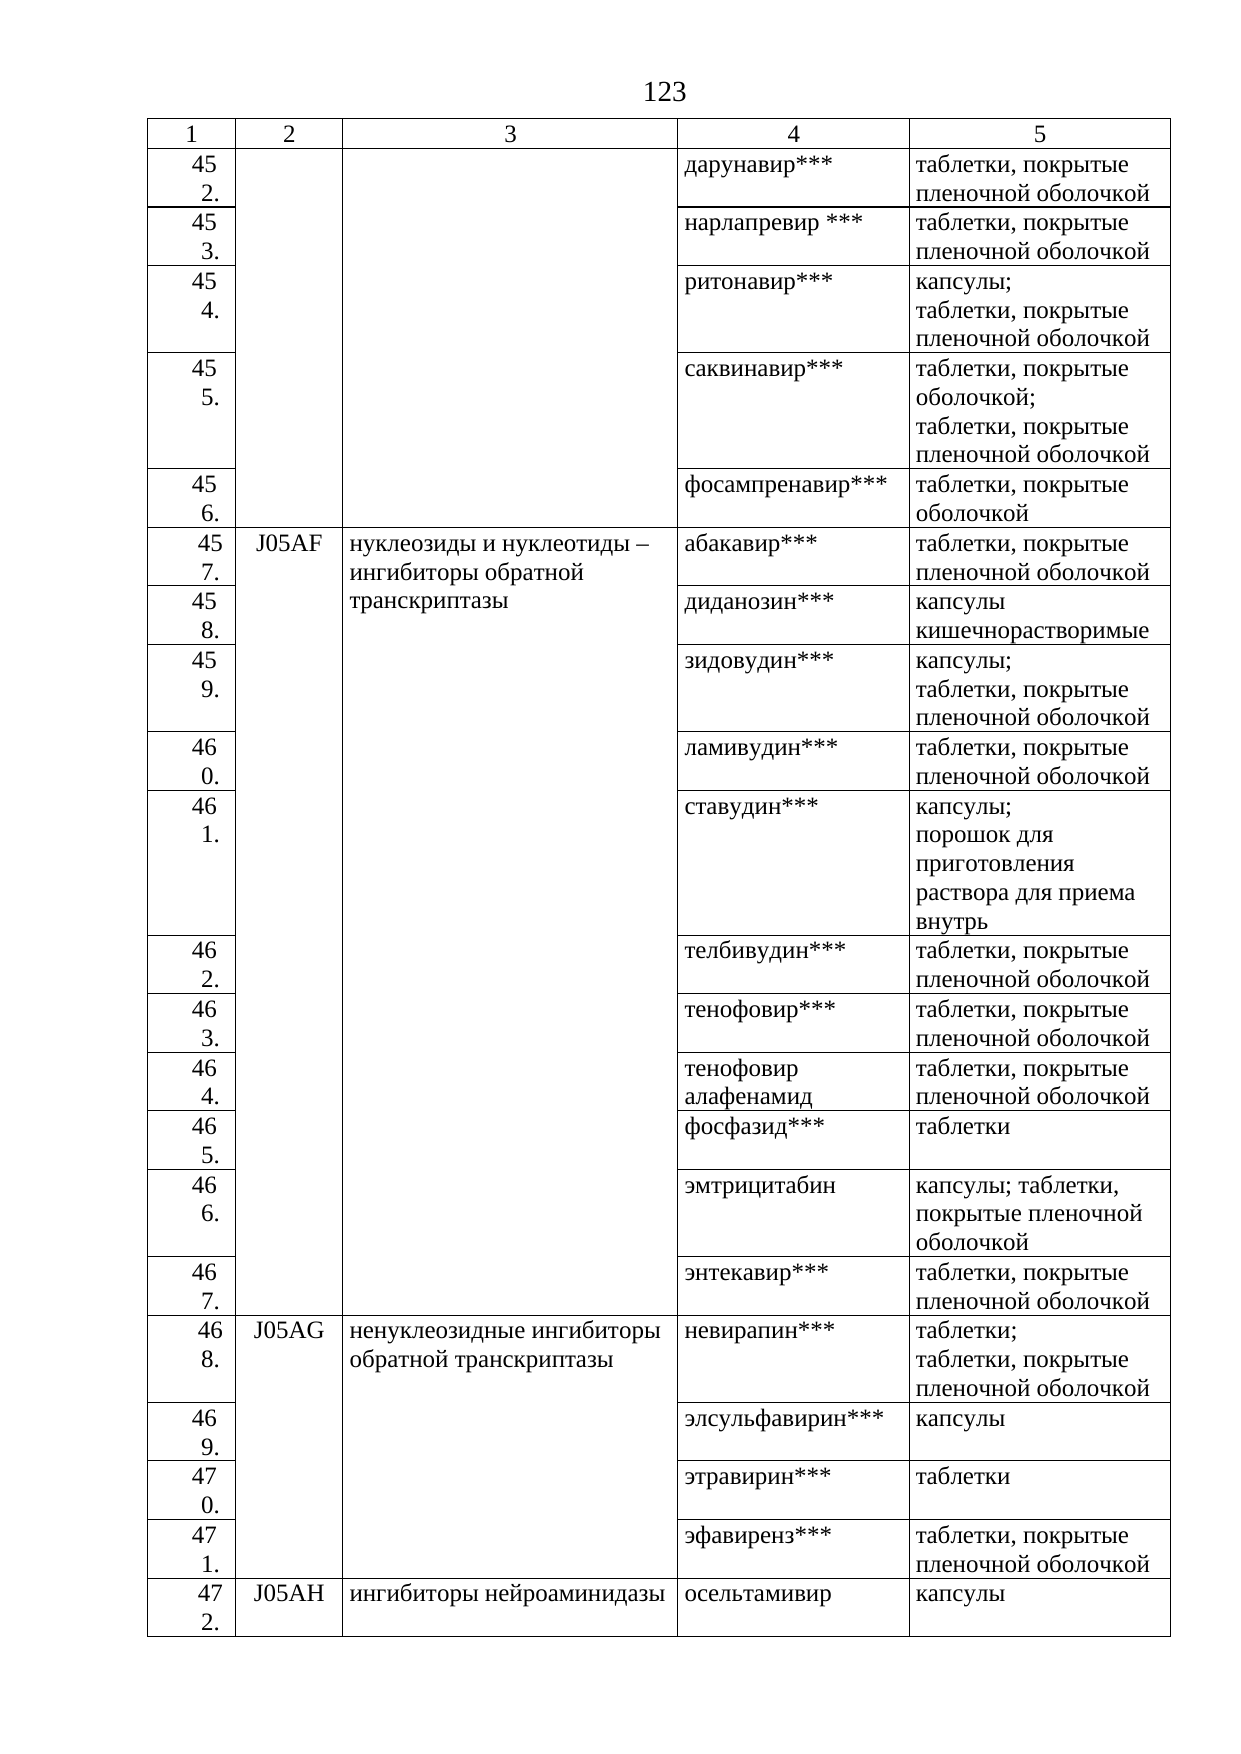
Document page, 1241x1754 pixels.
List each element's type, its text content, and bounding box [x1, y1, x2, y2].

table_cell дарунавир*** [678, 149, 909, 206]
table_cell [148, 1111, 235, 1169]
table_cell J05AG [236, 1316, 342, 1577]
table_header 3 [343, 119, 677, 148]
table_cell [148, 1520, 235, 1577]
table_cell эмтрицитабин [678, 1170, 909, 1256]
table_cell ламивудин*** [678, 732, 909, 790]
table_cell таблетки, покрытые пленочной оболочкой [910, 528, 1170, 585]
table_cell [148, 1461, 235, 1519]
table_cell таблетки, покрытые пленочной оболочкой [910, 732, 1170, 790]
table_header 2 [236, 119, 342, 148]
table_cell капсулы [910, 1403, 1170, 1460]
table_cell капсулы; таблетки, покрытые пленочной оболочкой [910, 266, 1170, 352]
table_cell диданозин*** [678, 586, 909, 644]
table_cell элсульфавирин*** [678, 1403, 909, 1460]
table_cell саквинавир*** [678, 353, 909, 468]
table_cell абакавир*** [678, 528, 909, 585]
table_cell таблетки, покрытые пленочной оболочкой [910, 994, 1170, 1052]
table_header 5 [910, 119, 1170, 148]
table_cell [148, 1257, 235, 1314]
table_cell энтекавир*** [678, 1257, 909, 1314]
table_cell [148, 994, 235, 1052]
table_cell [148, 732, 235, 790]
table_cell таблетки, покрытые оболочкой; таблетки, покрытые пленочной оболочкой [910, 353, 1170, 468]
table_cell телбивудин*** [678, 936, 909, 993]
table_cell тенофовир алафенамид [678, 1053, 909, 1110]
table_cell [148, 1053, 235, 1110]
table_cell [148, 1579, 235, 1636]
table_cell [148, 149, 235, 206]
table_cell тенофовир*** [678, 994, 909, 1052]
table_cell капсулы кишечнорастворимые [910, 586, 1170, 644]
table_cell таблетки, покрытые пленочной оболочкой [910, 936, 1170, 993]
table_cell таблетки, покрытые пленочной оболочкой [910, 149, 1170, 206]
table_header 4 [678, 119, 909, 148]
table_cell таблетки [910, 1111, 1170, 1169]
table_cell [148, 528, 235, 585]
table_cell капсулы; таблетки, покрытые пленочной оболочкой [910, 645, 1170, 731]
table_cell [236, 149, 342, 527]
table_cell нуклеозиды и нуклеотиды – ингибиторы обратной транскриптазы [343, 528, 677, 1314]
table_cell капсулы [910, 1579, 1170, 1636]
table_cell [148, 1170, 235, 1256]
table_cell ритонавир*** [678, 266, 909, 352]
table_cell [148, 645, 235, 731]
table_cell таблетки [910, 1461, 1170, 1519]
table_cell осельтамивир [678, 1579, 909, 1636]
table_cell [148, 266, 235, 352]
table_cell таблетки, покрытые пленочной оболочкой [910, 1257, 1170, 1314]
table_cell J05AH [236, 1579, 342, 1636]
table_cell [148, 936, 235, 993]
table_cell ингибиторы нейроаминидазы [343, 1579, 677, 1636]
table_cell [148, 1403, 235, 1460]
table_cell J05AF [236, 528, 342, 1314]
table_cell [148, 353, 235, 468]
table_cell зидовудин*** [678, 645, 909, 731]
table_cell эфавиренз*** [678, 1520, 909, 1577]
table_cell [148, 586, 235, 644]
table_cell невирапин*** [678, 1316, 909, 1402]
table_cell фосфазид*** [678, 1111, 909, 1169]
table_cell [148, 208, 235, 265]
table_cell этравирин*** [678, 1461, 909, 1519]
table_cell таблетки, покрытые оболочкой [910, 469, 1170, 527]
table_cell таблетки; таблетки, покрытые пленочной оболочкой [910, 1316, 1170, 1402]
table_cell капсулы; порошок для приготовления раствора для приема внутрь [910, 791, 1170, 934]
table_cell [343, 149, 677, 527]
table_cell нарлапревир *** [678, 208, 909, 265]
table_cell таблетки, покрытые пленочной оболочкой [910, 1520, 1170, 1577]
table_cell ставудин*** [678, 791, 909, 934]
table_cell [148, 791, 235, 934]
table_cell таблетки, покрытые пленочной оболочкой [910, 208, 1170, 265]
table_cell фосампренавир*** [678, 469, 909, 527]
table_cell капсулы; таблетки, покрытые пленочной оболочкой [910, 1170, 1170, 1256]
table_cell таблетки, покрытые пленочной оболочкой [910, 1053, 1170, 1110]
table_cell [148, 1316, 235, 1402]
table_header 1 [148, 119, 235, 148]
table_cell [148, 469, 235, 527]
table_cell ненуклеозидные ингибиторы обратной транскриптазы [343, 1316, 677, 1577]
